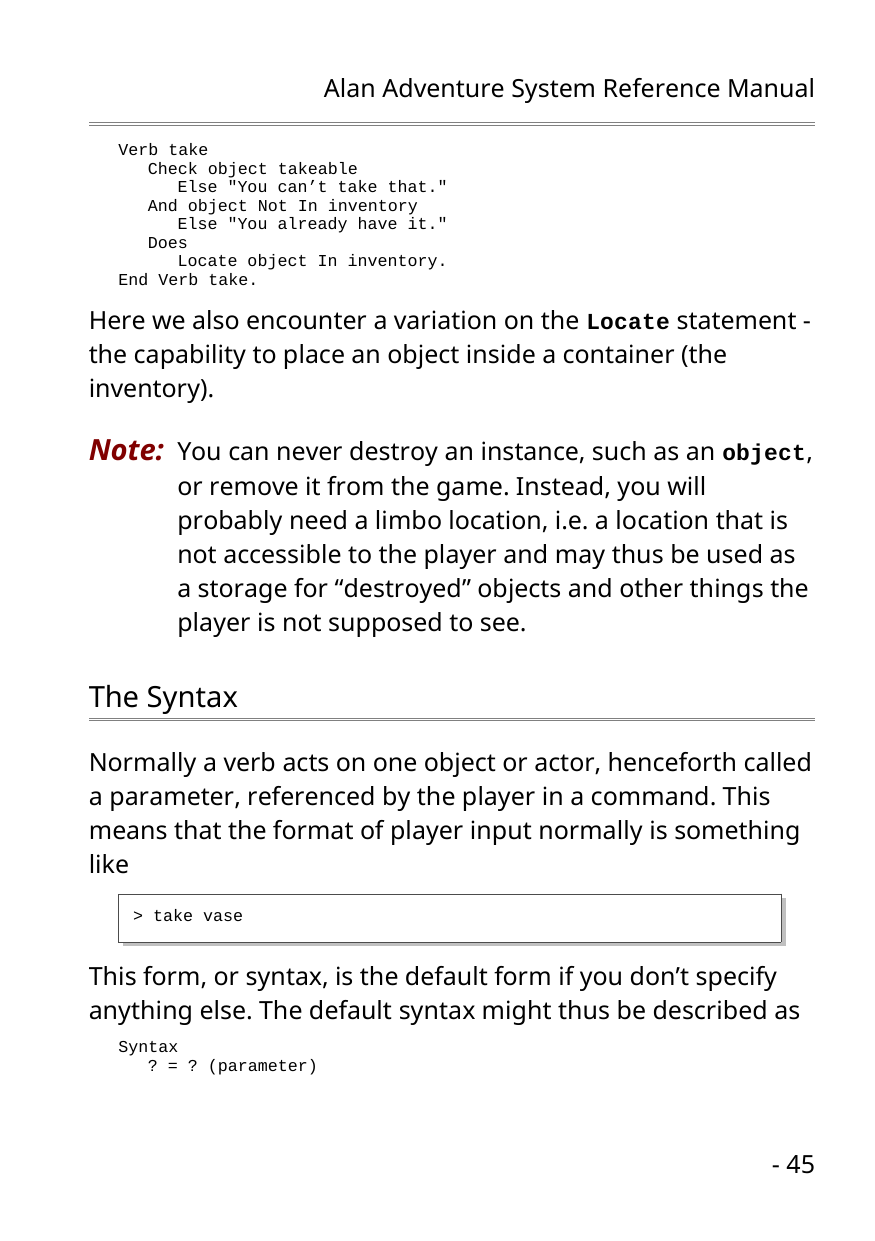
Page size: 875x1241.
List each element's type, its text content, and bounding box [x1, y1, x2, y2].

text Normally a verb acts on one object or actor, henceforth called a parameter, referenced by the player in a command. This means that the format of player input normally is something like [88, 745, 815, 881]
text > take vase [119, 895, 781, 942]
list You can never destroy an instance, such as an object, or remove it from the game. Instead, you will probably need a limbo location, i.e. a lo­cation that is not accessible to the player and may thus be used as a storage for “destroyed” objects and other things the player is not supposed to see. [88, 429, 815, 639]
subtitle The Syntax [88, 676, 815, 720]
text Here we also encounter a variation on the Locate statement - the capability to place an object inside a container (the inventory). [88, 303, 815, 405]
text This form, or syntax, is the default form if you don’t specify anything else. The default syntax might thus be described as [88, 959, 815, 1027]
text Verb take Check object takeable Else "You can’t take that." And object Not In inventory Else "You already have it." Does Locate object In inventory. End Verb take. [118, 142, 815, 290]
text Syntax ? = ? (parameter) [118, 1039, 815, 1076]
